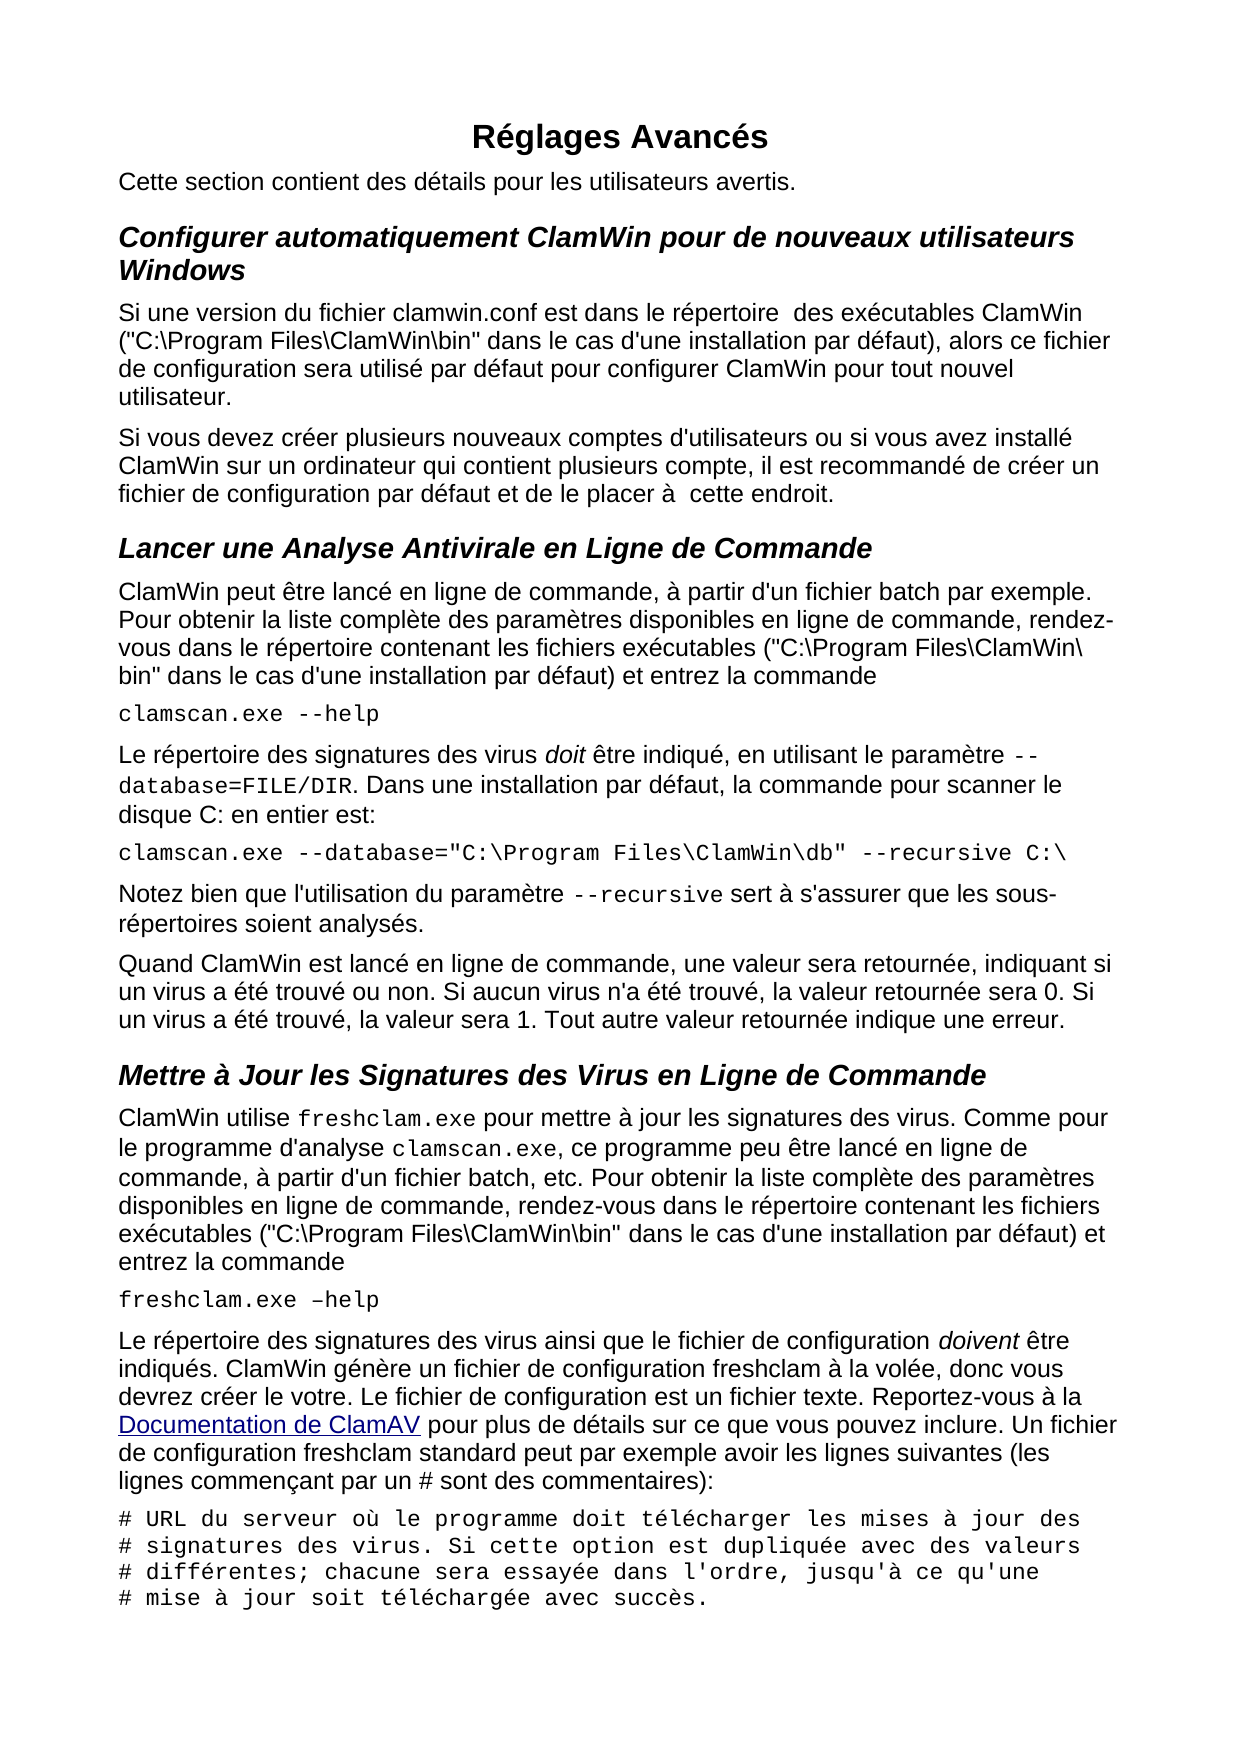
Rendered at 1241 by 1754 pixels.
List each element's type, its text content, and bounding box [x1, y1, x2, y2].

text Si une version du fichier clamwin.conf est dans le répertoire des exécutables ClamWin ("C:\Program Files\ClamWin\bin" dans le cas d'une installation par défaut), alors ce fichier de configuration sera utilisé par défaut pour configurer ClamWin pour tout nouvel utilisateur. [118, 299, 1122, 411]
text clamscan.exe --help [118, 702, 1122, 728]
text # URL du serveur où le programme doit télécharger les mises à jour des [118, 1507, 1122, 1534]
subtitle Réglages Avancés [118, 118, 1122, 155]
text Le répertoire des signatures des virus ainsi que le fichier de configuration doivent être indiqués. ClamWin génère un fichier de configuration freshclam à la volée, donc vous devrez créer le votre. Le fichier de configuration est un fichier texte. Reportez-vous à la Documentation de ClamAV pour plus de détails sur ce que vous pouvez inclure. Un fichier de configuration freshclam standard peut par exemple avoir les lignes suivantes (les lignes commençant par un # sont des commentaires): [118, 1327, 1122, 1495]
subtitle Lancer une Analyse Antivirale en Ligne de Commande [118, 532, 1122, 565]
text Le répertoire des signatures des virus doit être indiqué, en utilisant le paramètre --database=FILE/DIR. Dans une installation par défaut, la commande pour scanner le disque C: en entier est: [118, 741, 1122, 828]
text # mise à jour soit téléchargée avec succès. [118, 1586, 1122, 1612]
text ClamWin utilise freshclam.exe pour mettre à jour les signatures des virus. Comme pour le programme d'analyse clamscan.exe, ce programme peu être lancé en ligne de commande, à partir d'un fichier batch, etc. Pour obtenir la liste complète des paramètres disponibles en ligne de commande, rendez-vous dans le répertoire contenant les fichiers exécutables ("C:\Program Files\ClamWin\bin" dans le cas d'une installation par défaut) et entrez la commande [118, 1104, 1122, 1276]
text Cette section contient des détails pour les utilisateurs avertis. [118, 168, 1122, 196]
text Si vous devez créer plusieurs nouveaux comptes d'utilisateurs ou si vous avez installé ClamWin sur un ordinateur qui contient plusieurs compte, il est recommandé de créer un fichier de configuration par défaut et de le placer à cette endroit. [118, 423, 1122, 507]
text # signatures des virus. Si cette option est dupliquée avec des valeurs [118, 1534, 1122, 1560]
text clamscan.exe --database="C:\Program Files\ClamWin\db" --recursive C:\ [118, 841, 1122, 867]
text ClamWin peut être lancé en ligne de commande, à partir d'un fichier batch par exemple. Pour obtenir la liste complète des paramètres disponibles en ligne de commande, rendez-vous dans le répertoire contenant les fichiers exécutables ("C:\Program Files\ClamWin\bin" dans le cas d'une installation par défaut) et entrez la commande [118, 578, 1122, 690]
text # différentes; chacune sera essayée dans l'ordre, jusqu'à ce qu'une [118, 1560, 1122, 1586]
subtitle Mettre à Jour les Signatures des Virus en Ligne de Commande [118, 1059, 1122, 1092]
text Quand ClamWin est lancé en ligne de commande, une valeur sera retournée, indiquant si un virus a été trouvé ou non. Si aucun virus n'a été trouvé, la valeur retournée sera 0. Si un virus a été trouvé, la valeur sera 1. Tout autre valeur retournée indique une erreur. [118, 950, 1122, 1034]
text freshclam.exe –help [118, 1288, 1122, 1314]
text Notez bien que l'utilisation du paramètre --recursive sert à s'assurer que les sous-répertoires soient analysés. [118, 880, 1122, 937]
subtitle Configurer automatiquement ClamWin pour de nouveaux utilisateurs Windows [118, 221, 1122, 286]
